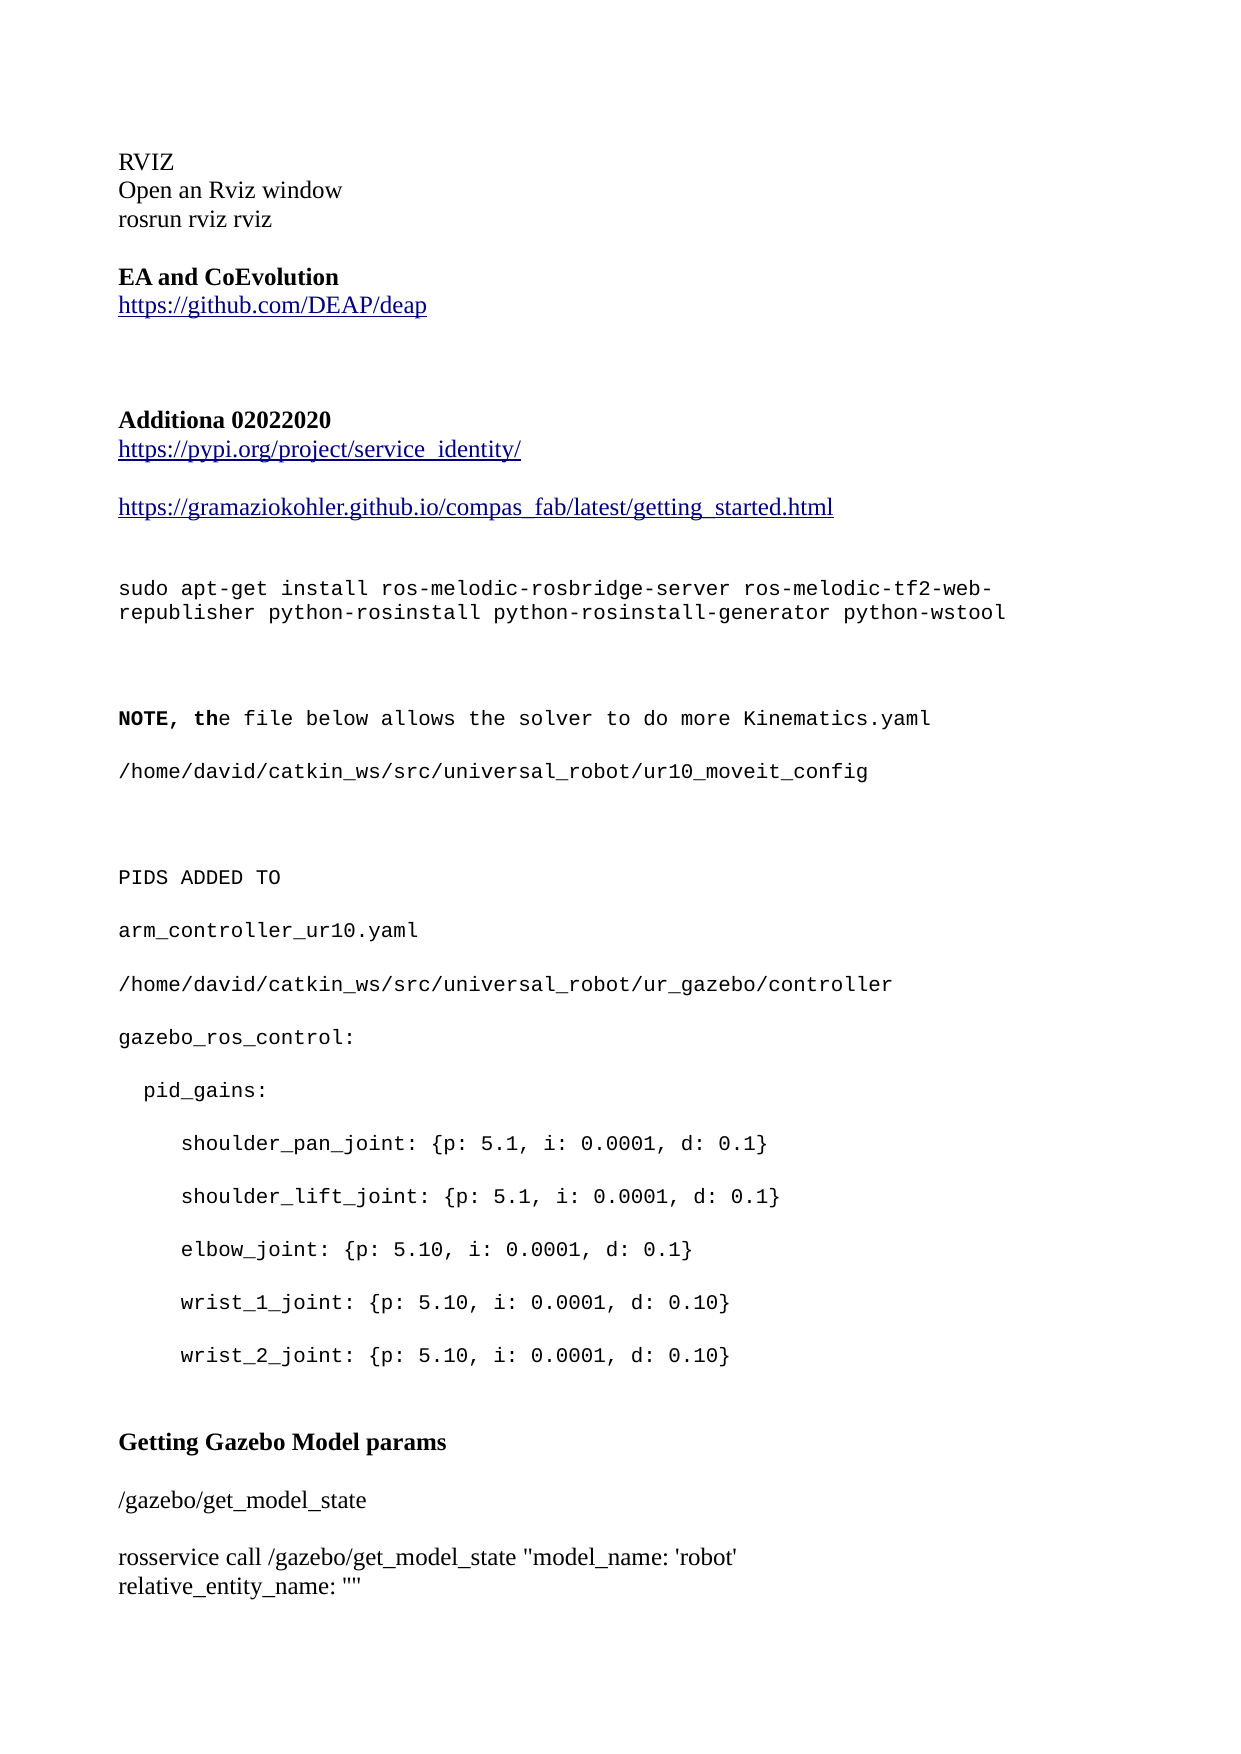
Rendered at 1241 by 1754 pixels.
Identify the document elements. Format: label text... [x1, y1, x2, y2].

text shoulder_lift_joint: {p: 5.1, i: 0.0001, d: 0.1} [118, 1186, 1122, 1210]
text rosservice call /gazebo/get_model_state "model_name: 'robot' [118, 1542, 1122, 1571]
text PIDS ADDED TO [118, 867, 1122, 891]
text sudo apt-get install ros-melodic-rosbridge-server ros-melodic-tf2-web-republisher python-rosinstall python-rosinstall-generator python-wstool [118, 578, 1122, 625]
text wrist_1_joint: {p: 5.10, i: 0.0001, d: 0.10} [118, 1292, 1122, 1316]
text Getting Gazebo Model params [118, 1427, 1122, 1456]
text https://pypi.org/project/service_identity/ [118, 434, 1122, 463]
text NOTE, the file below allows the solver to do more Kinematics.yaml [118, 708, 1122, 732]
text /gazebo/get_model_state [118, 1485, 1122, 1514]
text arm_controller_ur10.yaml [118, 921, 1122, 944]
text /home/david/catkin_ws/src/universal_robot/ur_gazebo/controller [118, 974, 1122, 997]
text relative_entity_name: ''" [118, 1571, 1122, 1600]
text pid_gains: [118, 1080, 1122, 1103]
text gazebo_ros_control: [118, 1027, 1122, 1050]
text EA and CoEvolution [118, 262, 1122, 291]
text elbow_joint: {p: 5.10, i: 0.0001, d: 0.1} [118, 1239, 1122, 1263]
text https://github.com/DEAP/deap [118, 291, 1122, 319]
text /home/david/catkin_ws/src/universal_robot/ur10_moveit_config [118, 761, 1122, 785]
text Additiona 02022020 [118, 406, 1122, 434]
text wrist_2_joint: {p: 5.10, i: 0.0001, d: 0.10} [118, 1346, 1122, 1369]
text rosrun rviz rviz [118, 204, 1122, 233]
text https://gramaziokohler.github.io/compas_fab/latest/getting_started.html [118, 492, 1122, 521]
text RVIZ Open an Rviz window [118, 147, 1122, 204]
text shoulder_pan_joint: {p: 5.1, i: 0.0001, d: 0.1} [118, 1133, 1122, 1157]
